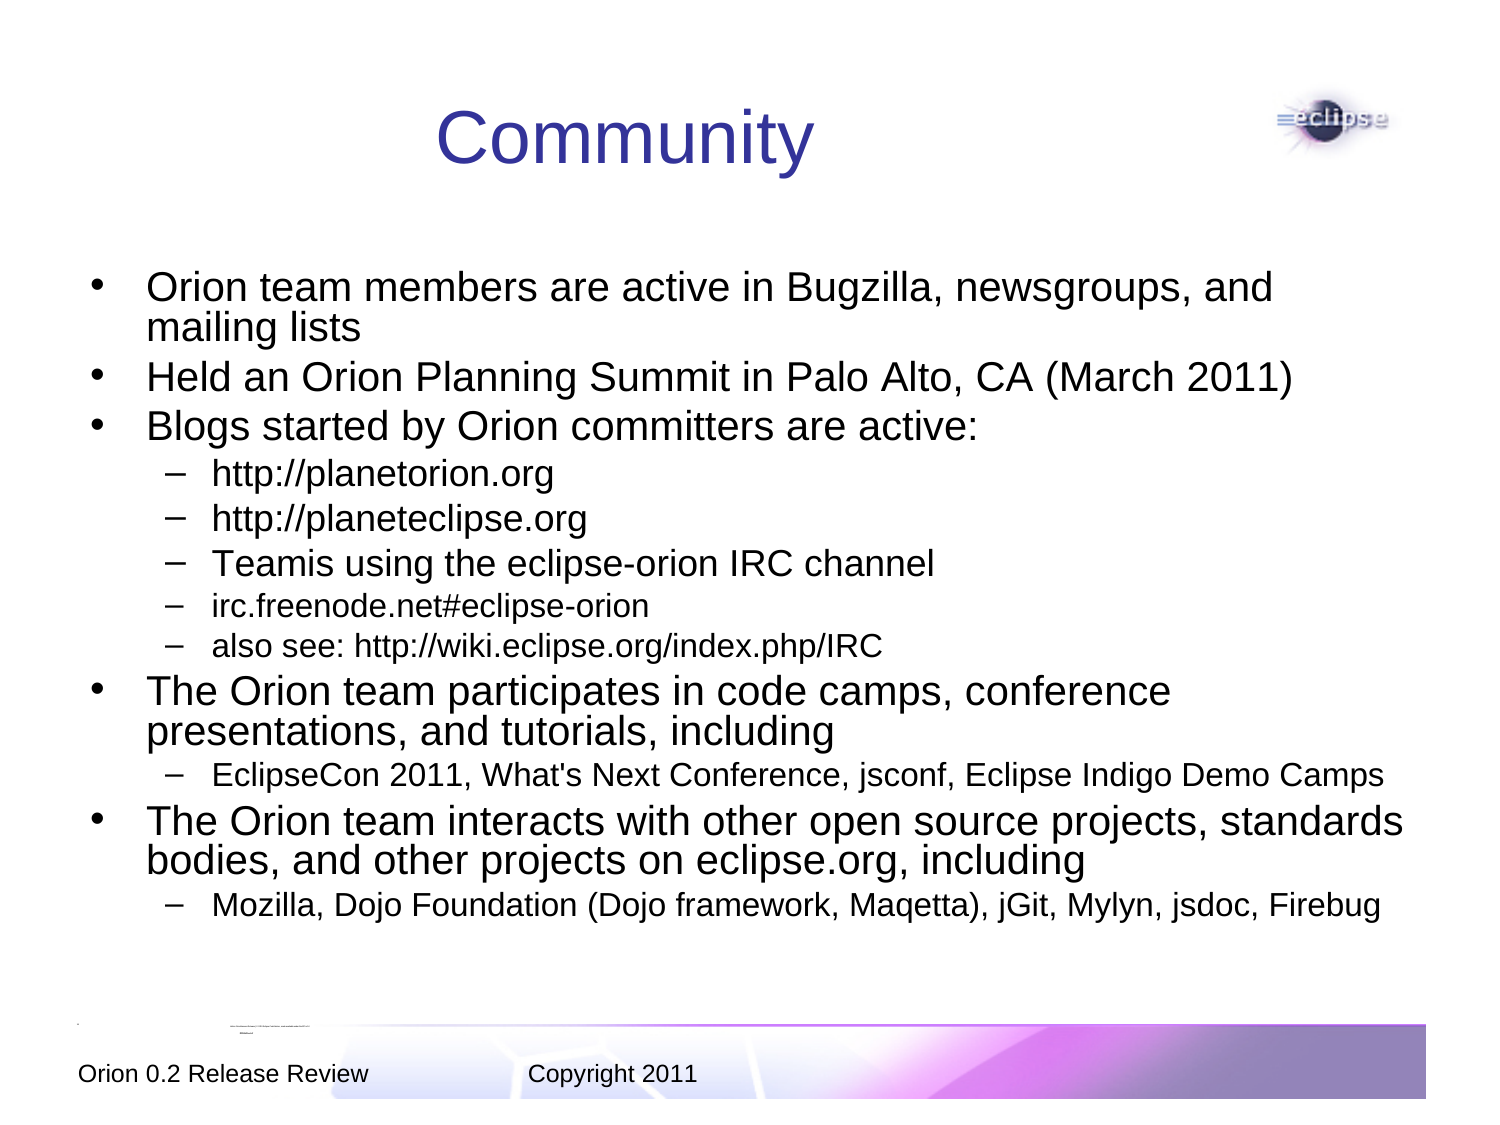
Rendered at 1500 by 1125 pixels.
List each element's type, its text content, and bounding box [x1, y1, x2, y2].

picture [225, 1024, 1426, 1099]
list Orion team members are active in Bugzilla, newsgroups, and mailing lists Held an Orion Planning Summit in Palo Alto, CA (March 2011) Blogs started by Orion committers are active: http://planetorion.org http://planeteclipse.org Teamis using the eclipse-orion IRC channel irc.freenode.net#eclipse-orion also see: http://wiki.eclipse.org/index.php/IRC The Orion team participates in code camps, conference presentations, and tutorials, including EclipseCon 2011, What's Next Conference, jsconf, Eclipse Indigo Demo Camps The Orion team interacts with other open source projects, standards bodies, and other projects on eclipse.org, including Mozilla, Dojo Foundation (Dojo framework, Maqetta), jGit, Mylyn, jsdoc, Firebug [75, 262, 1426, 1006]
title Community [74, 45, 1176, 233]
picture [1257, 42, 1408, 193]
